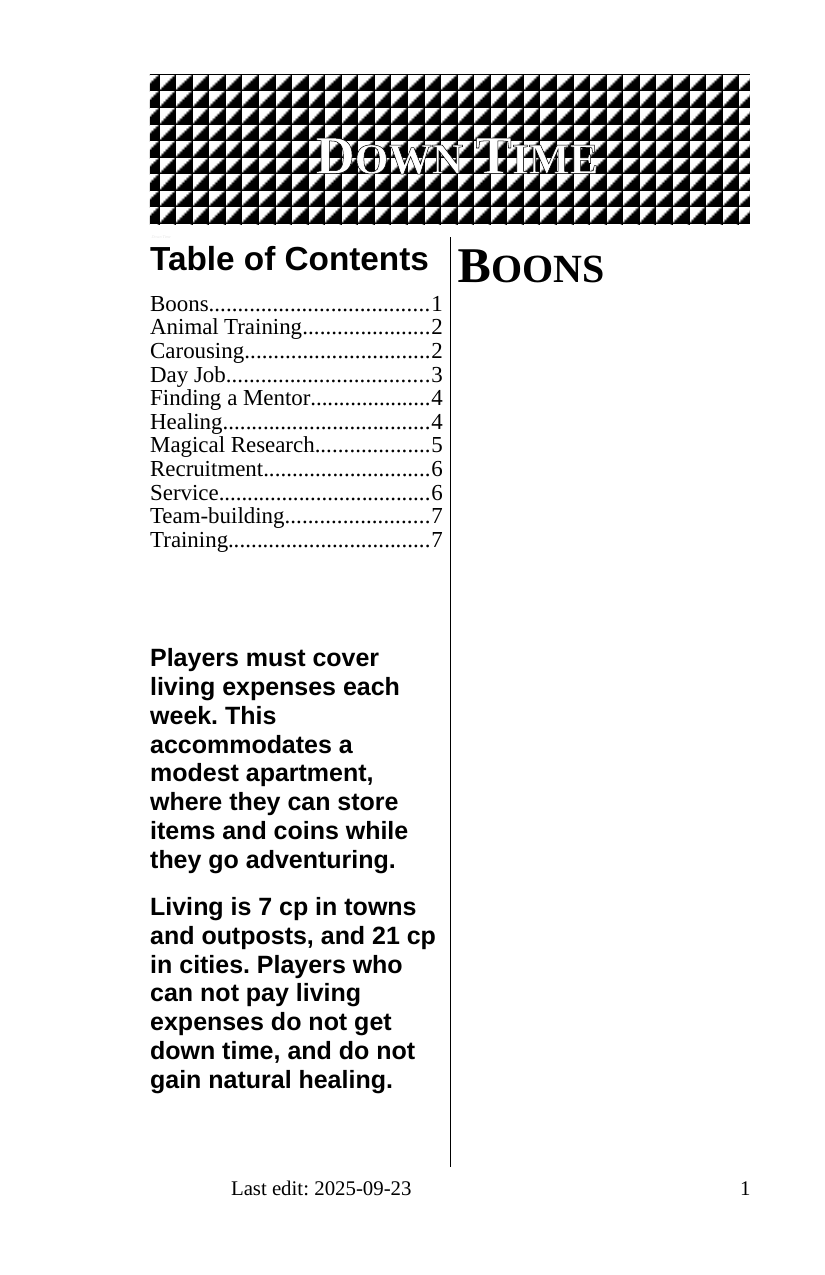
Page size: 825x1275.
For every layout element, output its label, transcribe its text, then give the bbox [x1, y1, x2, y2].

text Healing 4 [150, 410, 442, 434]
text Magical Research 5 [150, 434, 442, 458]
text Animal Training 2 [150, 316, 442, 339]
text Team-building 7 [150, 505, 442, 529]
subtitle Boons [457, 249, 750, 290]
text Service 6 [150, 481, 442, 505]
text Training 7 [150, 529, 442, 552]
text Carousing 2 [150, 339, 442, 363]
text Finding a Mentor 4 [150, 387, 442, 410]
text Players must cover living expenses each week. This accommodates a modest apartment, where they can store items and coins while they go adventuring. [150, 643, 442, 873]
text Day Job 3 [150, 363, 442, 387]
picture [149, 74, 750, 225]
text Boons 1 [150, 292, 442, 316]
text Recruitment 6 [150, 458, 442, 481]
subtitle Table of Contents [150, 239, 442, 278]
